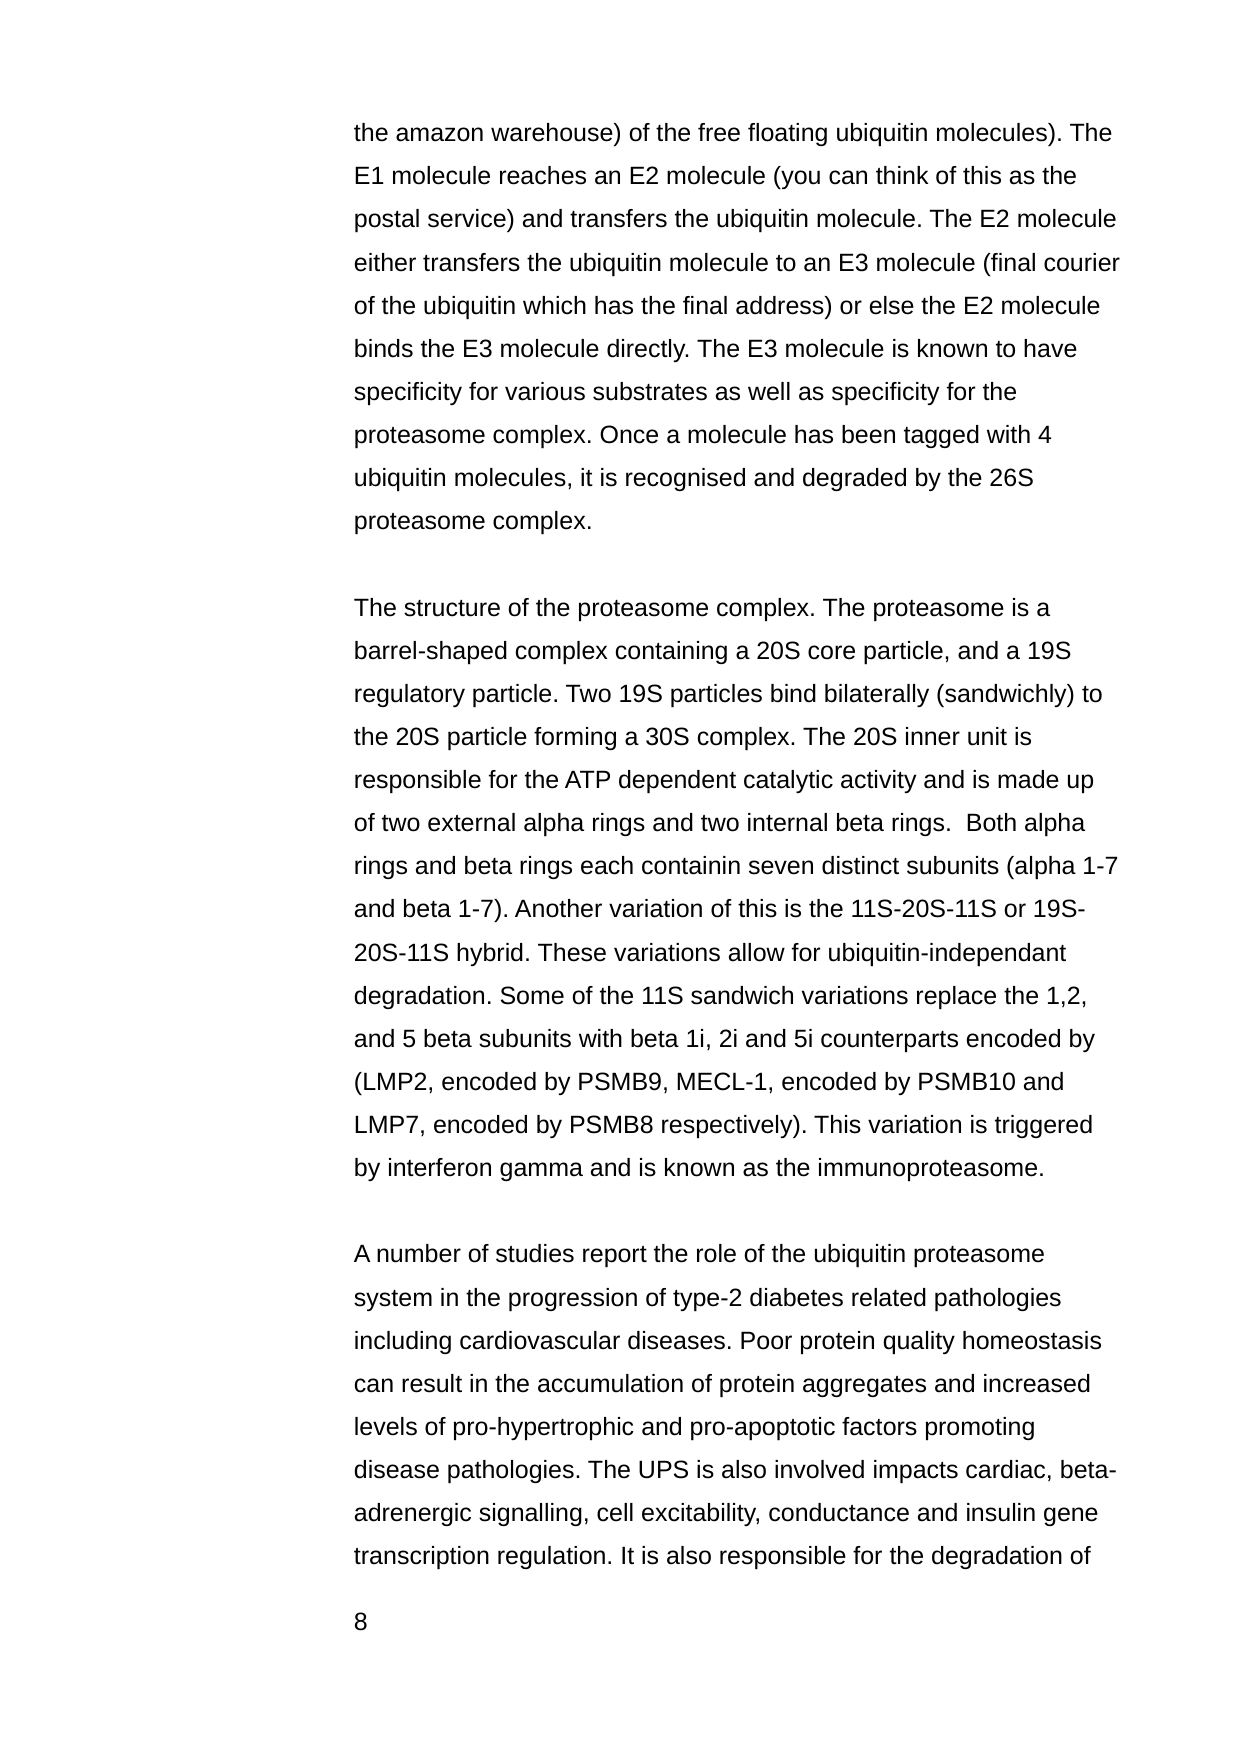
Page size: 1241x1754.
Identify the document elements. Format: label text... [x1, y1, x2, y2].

text the amazon warehouse) of the free floating ubiquitin molecules). The E1 molecule reaches an E2 molecule (you can think of this as the postal service) and transfers the ubiquitin molecule. The E2 molecule either transfers the ubiquitin molecule to an E3 molecule (final courier of the ubiquitin which has the final address) or else the E2 molecule binds the E3 molecule directly. The E3 molecule is known to have specificity for various substrates as well as specificity for the proteasome complex. Once a molecule has been tagged with 4 ubiquitin molecules, it is recognised and degraded by the 26S proteasome complex. [354, 118, 1122, 535]
text The structure of the proteasome complex. The proteasome is a barrel-shaped complex containing a 20S core particle, and a 19S regulatory particle. Two 19S particles bind bilaterally (sandwichly) to the 20S particle forming a 30S complex. The 20S inner unit is responsible for the ATP dependent catalytic activity and is made up of two external alpha rings and two internal beta rings. Both alpha rings and beta rings each containin seven distinct subunits (alpha 1-7 and beta 1-7). Another variation of this is the 11S-20S-11S or 19S-20S-11S hybrid. These variations allow for ubiquitin-independant degradation. Some of the 11S sandwich variations replace the 1,2, and 5 beta subunits with beta 1i, 2i and 5i counterparts encoded by (LMP2, encoded by PSMB9, MECL-1, encoded by PSMB10 and LMP7, encoded by PSMB8 respectively). This variation is triggered by interferon gamma and is known as the immunoproteasome. [354, 592, 1122, 1182]
text A number of studies report the role of the ubiquitin proteasome system in the progression of type-2 diabetes related pathologies including cardiovascular diseases. Poor protein quality homeostasis can result in the accumulation of protein aggregates and increased levels of pro-hypertrophic and pro-apoptotic factors promoting disease pathologies. The UPS is also involved impacts cardiac, beta-adrenergic signalling, cell excitability, conductance and insulin gene transcription regulation. It is also responsible for the degradation of [354, 1239, 1122, 1570]
